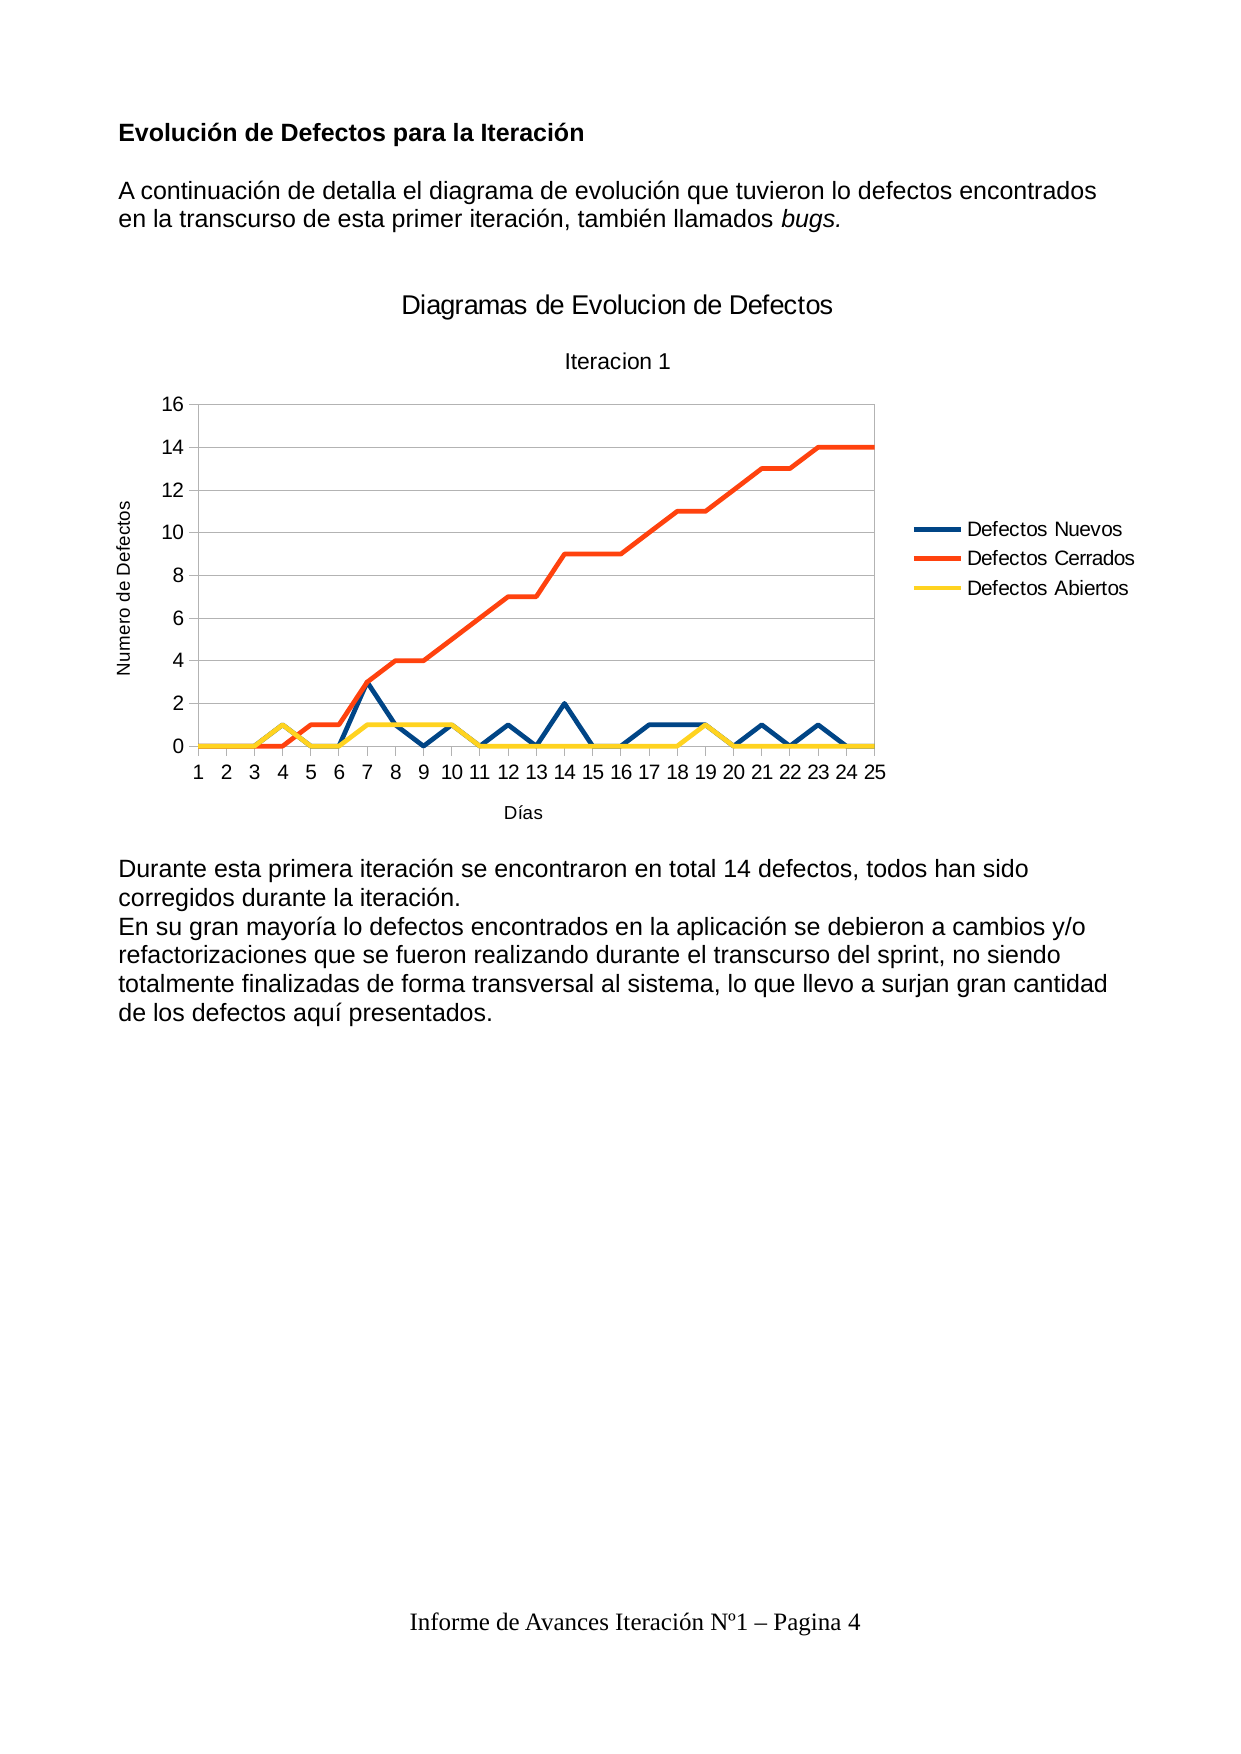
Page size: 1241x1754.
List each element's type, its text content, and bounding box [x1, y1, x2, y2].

text En su gran mayoría lo defectos encontrados en la aplicación se debieron a cambios y/o refactorizaciones que se fueron realizando durante el transcurso del sprint, no siendo totalmente finalizadas de forma transversal al sistema, lo que llevo a surjan gran cantidad de los defectos aquí presentados. [118, 912, 1122, 1027]
text A continuación de detalla el diagrama de evolución que tuvieron lo defectos encontrados en la transcurso de esta primer iteración, también llamados bugs. [118, 176, 1122, 233]
text Evolución de Defectos para la Iteración [118, 118, 1122, 147]
text Durante esta primera iteración se encontraron en total 14 defectos, todos han sido corregidos durante la iteración. [118, 855, 1122, 912]
